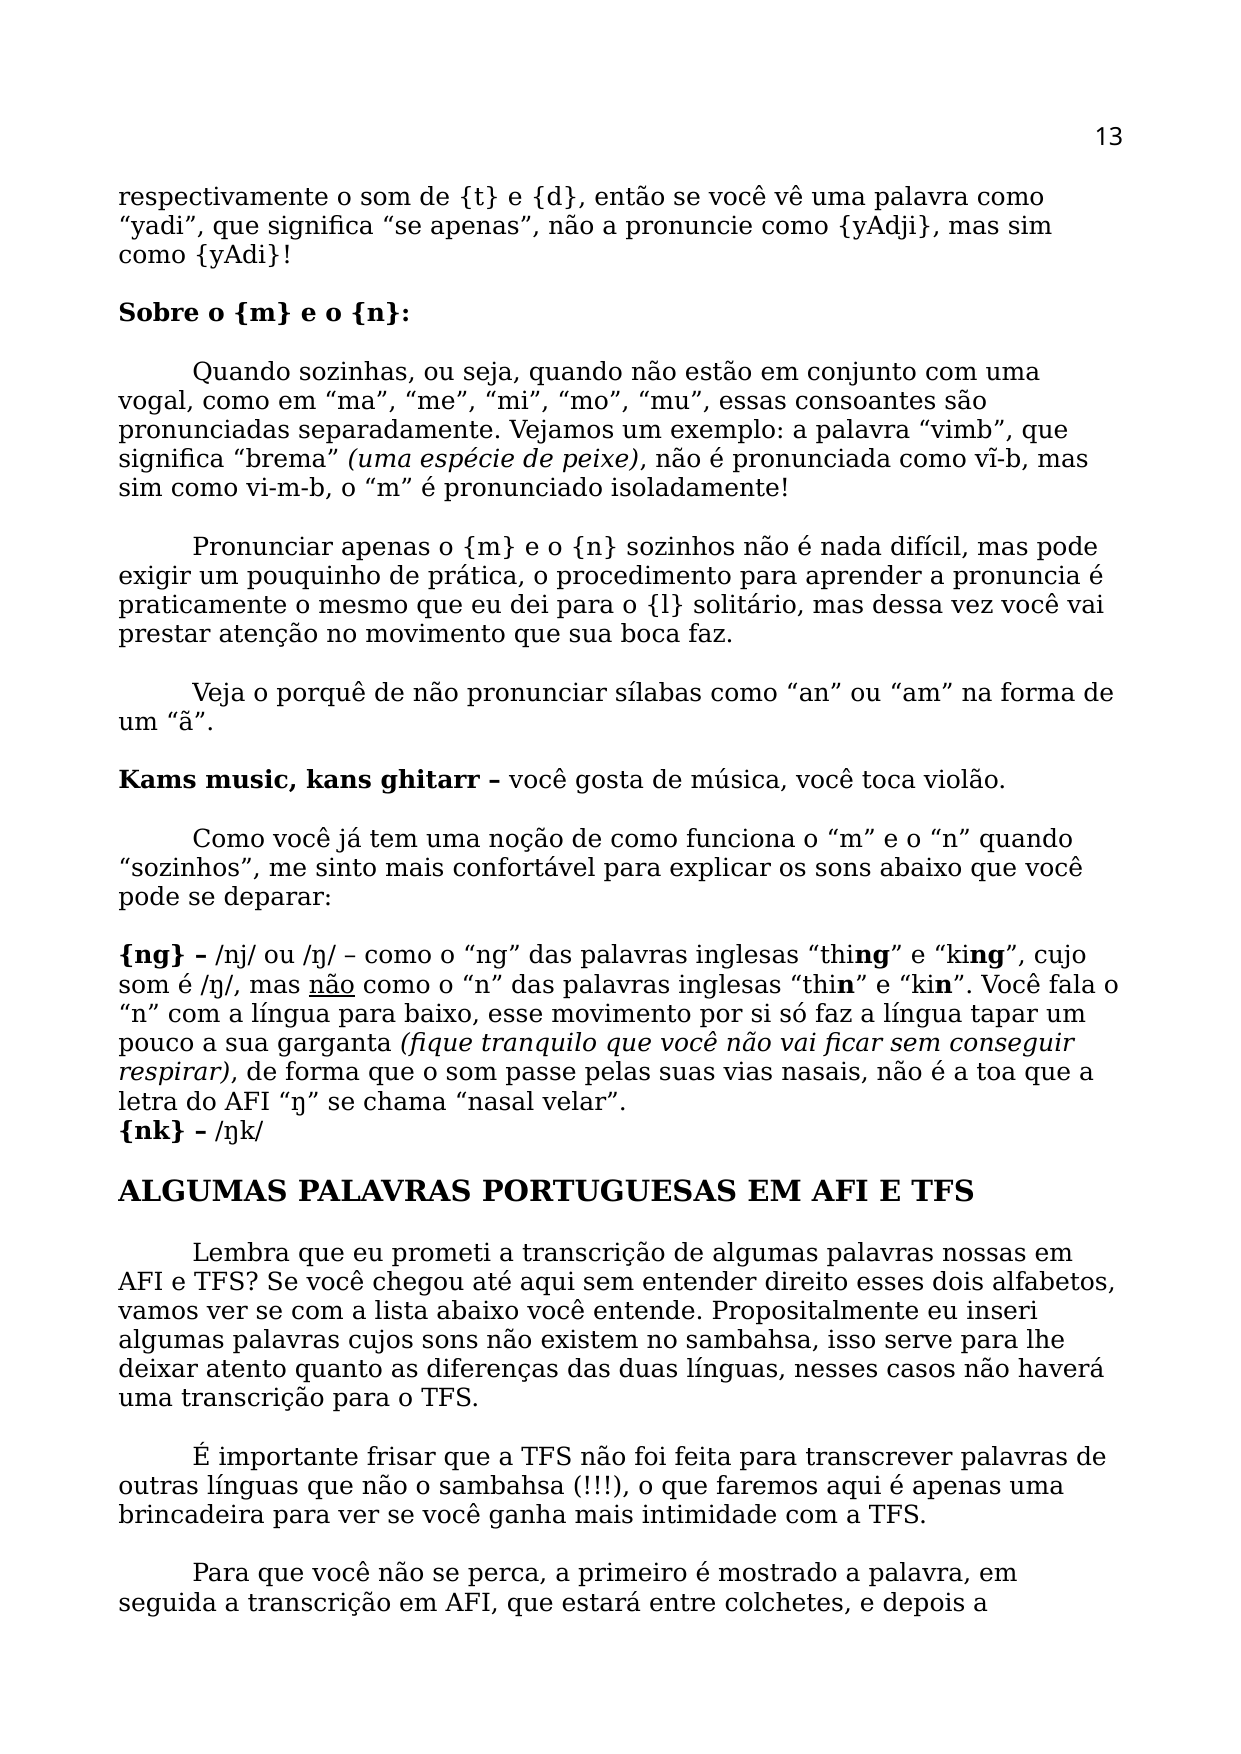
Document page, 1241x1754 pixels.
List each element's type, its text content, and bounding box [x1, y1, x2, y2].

text Quando sozinhas, ou seja, quando não estão em conjunto com uma vogal, como em “ma”, “me”, “mi”, “mo”, “mu”, essas consoantes são pronunciadas separadamente. Vejamos um exemplo: a palavra “vimb”, que significa “brema” (uma espécie de peixe), não é pronunciada como vĩ-b, mas sim como vi-m-b, o “m” é pronunciado isoladamente! [118, 357, 1123, 503]
text Veja o porquê de não pronunciar sílabas como “an” ou “am” na forma de um “ã”. [118, 678, 1123, 736]
text É importante frisar que a TFS não foi feita para transcrever palavras de outras línguas que não o sambahsa (!!!), o que faremos aqui é apenas uma brincadeira para ver se você ganha mais intimidade com a TFS. [118, 1442, 1123, 1529]
text Kams music, kans ghitarr – você gosta de música, você toca violão. [118, 765, 1123, 794]
subtitle ALGUMAS PALAVRAS PORTUGUESAS EM AFI E TFS [118, 1174, 1123, 1209]
text {nk} – /ŋk/ [118, 1116, 1123, 1145]
text {ng} – /nj/ ou /ŋ/ – como o “ng” das palavras inglesas “thing” e “king”, cujo som é /ŋ/, mas não como o “n” das palavras inglesas “thin” e “kin”. Você fala o “n” com a língua para baixo, esse movimento por si só faz a língua tapar um pouco a sua garganta (fique tranquilo que você não vai ficar sem conseguir respirar), de forma que o som passe pelas suas vias nasais, não é a toa que a letra do AFI “ŋ” se chama “nasal velar”. [118, 940, 1123, 1116]
text Como você já tem uma noção de como funciona o “m” e o “n” quando “sozinhos”, me sinto mais confortável para explicar os sons abaixo que você pode se deparar: [118, 824, 1123, 911]
text Pronunciar apenas o {m} e o {n} sozinhos não é nada difícil, mas pode exigir um pouquinho de prática, o procedimento para aprender a pronuncia é praticamente o mesmo que eu dei para o {l} solitário, mas dessa vez você vai prestar atenção no movimento que sua boca faz. [118, 532, 1123, 648]
text Sobre o {m} e o {n}: [118, 298, 1123, 328]
text respectivamente o som de {t} e {d}, então se você vê uma palavra como “yadi”, que significa “se apenas”, não a pronuncie como {yAdji}, mas sim como {yAdi}! [118, 182, 1123, 269]
text Para que você não se perca, a primeiro é mostrado a palavra, em seguida a transcrição em AFI, que estará entre colchetes, e depois a [118, 1559, 1123, 1617]
text Lembra que eu prometi a transcrição de algumas palavras nossas em AFI e TFS? Se você chegou até aqui sem entender direito esses dois alfabetos, vamos ver se com a lista abaixo você entende. Propositalmente eu inseri algumas palavras cujos sons não existem no sambahsa, isso serve para lhe deixar atento quanto as diferenças das duas línguas, nesses casos não haverá uma transcrição para o TFS. [118, 1238, 1123, 1413]
